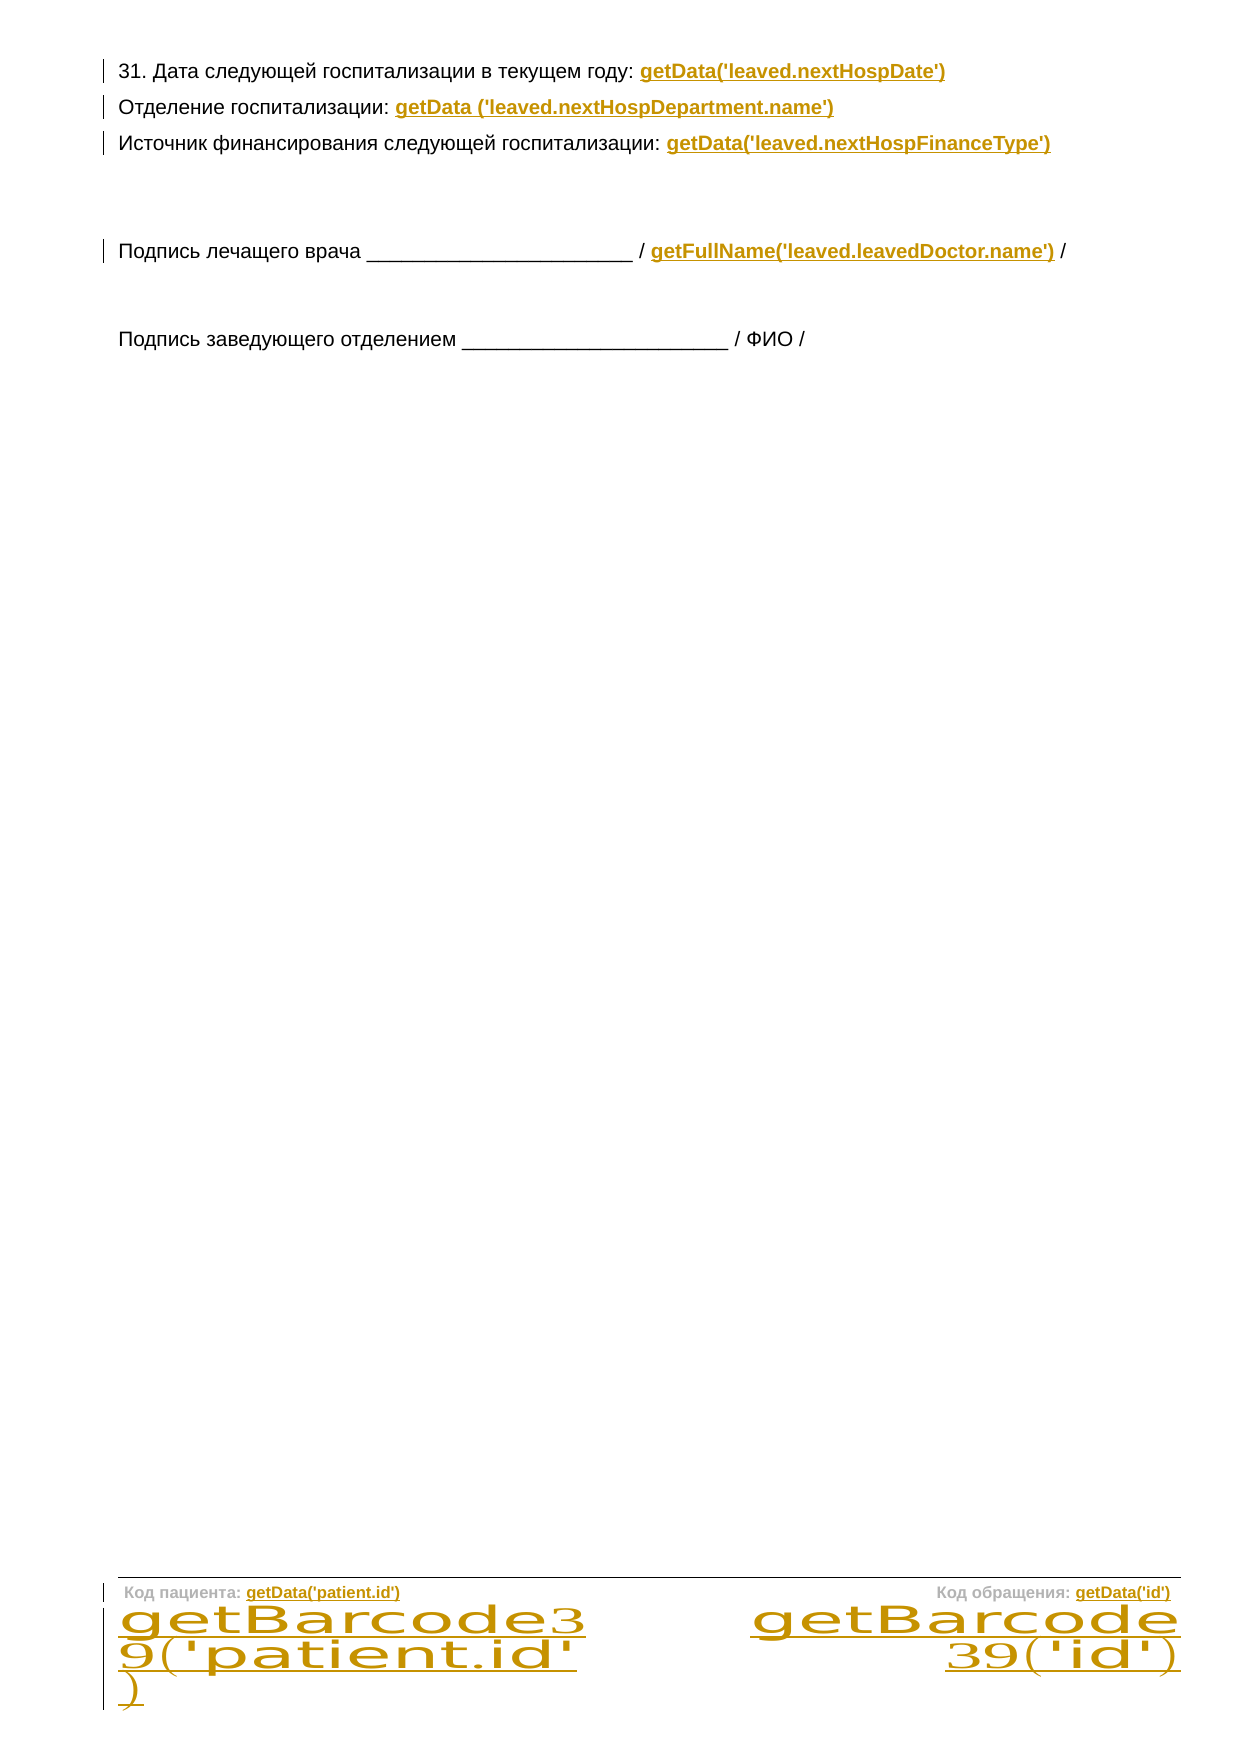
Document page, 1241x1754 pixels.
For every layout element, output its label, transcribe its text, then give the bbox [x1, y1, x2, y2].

text Источник финансирования следующей госпитализации: getData('leaved.nextHospFinanceType') [118, 131, 1181, 155]
text Подпись лечащего врача _______________________ / getFullName('leaved.leavedDoctor.name') / [118, 239, 1181, 263]
text Подпись заведующего отделением _______________________ / ФИО / [118, 327, 1181, 351]
text Отделение госпитализации: getData ('leaved.nextHospDepartment.name') [118, 95, 1181, 119]
text 31. Дата следующей госпитализации в текущем году: getData('leaved.nextHospDate') [118, 59, 1181, 83]
